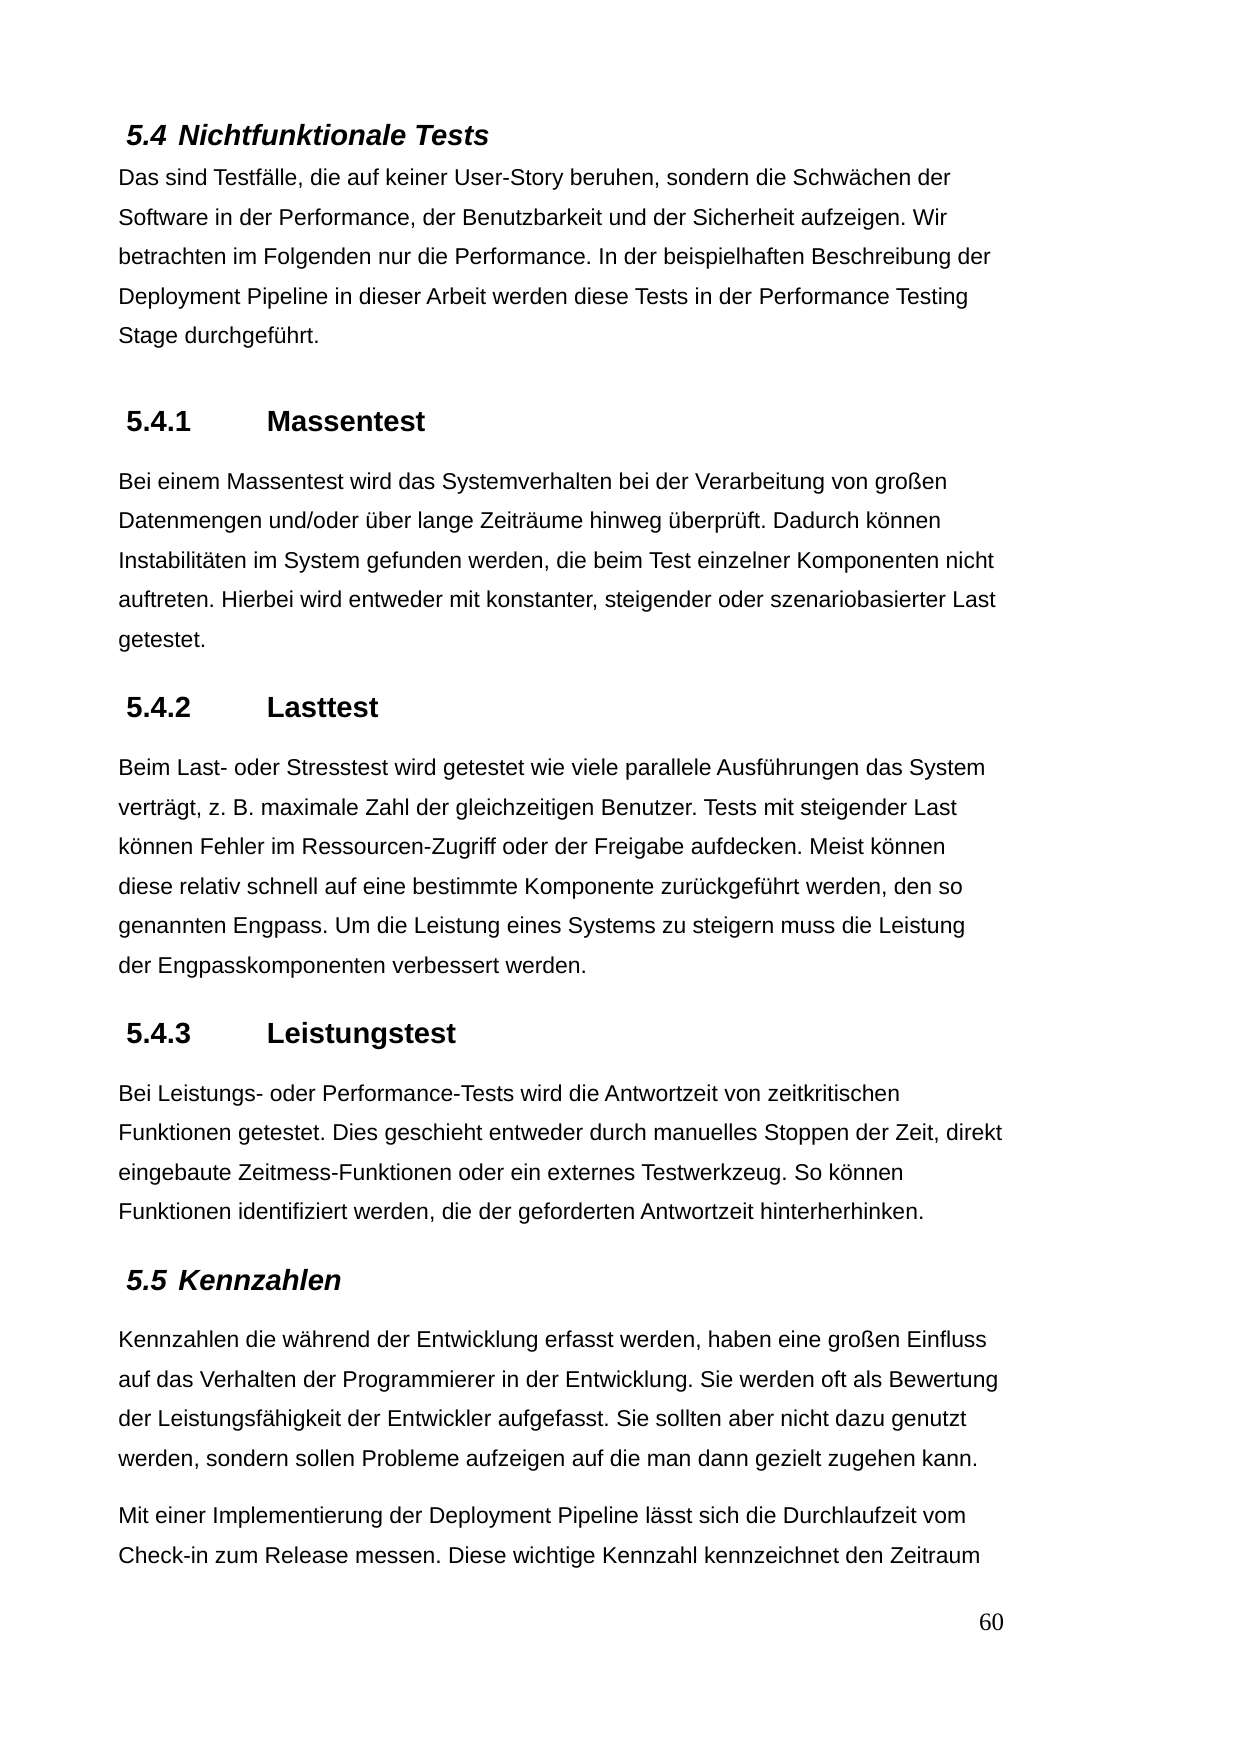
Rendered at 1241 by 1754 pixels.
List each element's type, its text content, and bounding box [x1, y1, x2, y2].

subtitle Nichtfunktionale Tests [118, 118, 1004, 152]
subtitle Kennzahlen [118, 1263, 1004, 1296]
text Beim Last- oder Stresstest wird getestet wie viele parallele Ausführungen das System verträgt, z. B. maximale Zahl der gleichzeitigen Benutzer. Tests mit steigender Last können Fehler im Ressourcen-Zugriff oder der Freigabe aufdecken. Meist können diese relativ schnell auf eine bestimmte Komponente zurückgeführt werden, den so genannten Engpass. Um die Leistung eines Systems zu steigern muss die Leistung der Engpasskomponenten verbessert werden. [118, 754, 1004, 978]
text Das sind Testfälle, die auf keiner User-Story beruhen, sondern die Schwächen der Software in der Performance, der Benutzbarkeit und der Sicherheit aufzeigen. Wir betrachten im Folgenden nur die Performance. In der beispielhaften Beschreibung der Deployment Pipeline in dieser Arbeit werden diese Tests in der Performance Testing Stage durchgeführt. [118, 164, 1004, 348]
subtitle Lasttest [118, 690, 1004, 724]
text Bei einem Massentest wird das Systemverhalten bei der Verarbeitung von großen Datenmengen und/oder über lange Zeiträume hinweg überprüft. Dadurch können Instabilitäten im System gefunden werden, die beim Test einzelner Komponenten nicht auftreten. Hierbei wird entweder mit konstanter, steigender oder szenariobasierter Last getestet. [118, 468, 1004, 652]
text Kennzahlen die während der Entwicklung erfasst werden, haben eine großen Einfluss auf das Verhalten der Programmierer in der Entwicklung. Sie werden oft als Bewertung der Leistungsfähigkeit der Entwickler aufgefasst. Sie sollten aber nicht dazu genutzt werden, sondern sollen Probleme aufzeigen auf die man dann gezielt zugehen kann. [118, 1326, 1004, 1471]
text Mit einer Implementierung der Deployment Pipeline lässt sich die Durchlaufzeit vom Check-in zum Release messen. Diese wichtige Kennzahl kennzeichnet den Zeitraum [118, 1502, 1004, 1568]
subtitle Massentest [118, 404, 1004, 438]
subtitle Leistungstest [118, 1016, 1004, 1049]
text Bei Leistungs- oder Performance-Tests wird die Antwortzeit von zeitkritischen Funktionen getestet. Dies geschieht entweder durch manuelles Stoppen der Zeit, direkt eingebaute Zeitmess-Funktionen oder ein externes Testwerkzeug. So können Funktionen identifiziert werden, die der geforderten Antwortzeit hinterherhinken. [118, 1080, 1004, 1224]
